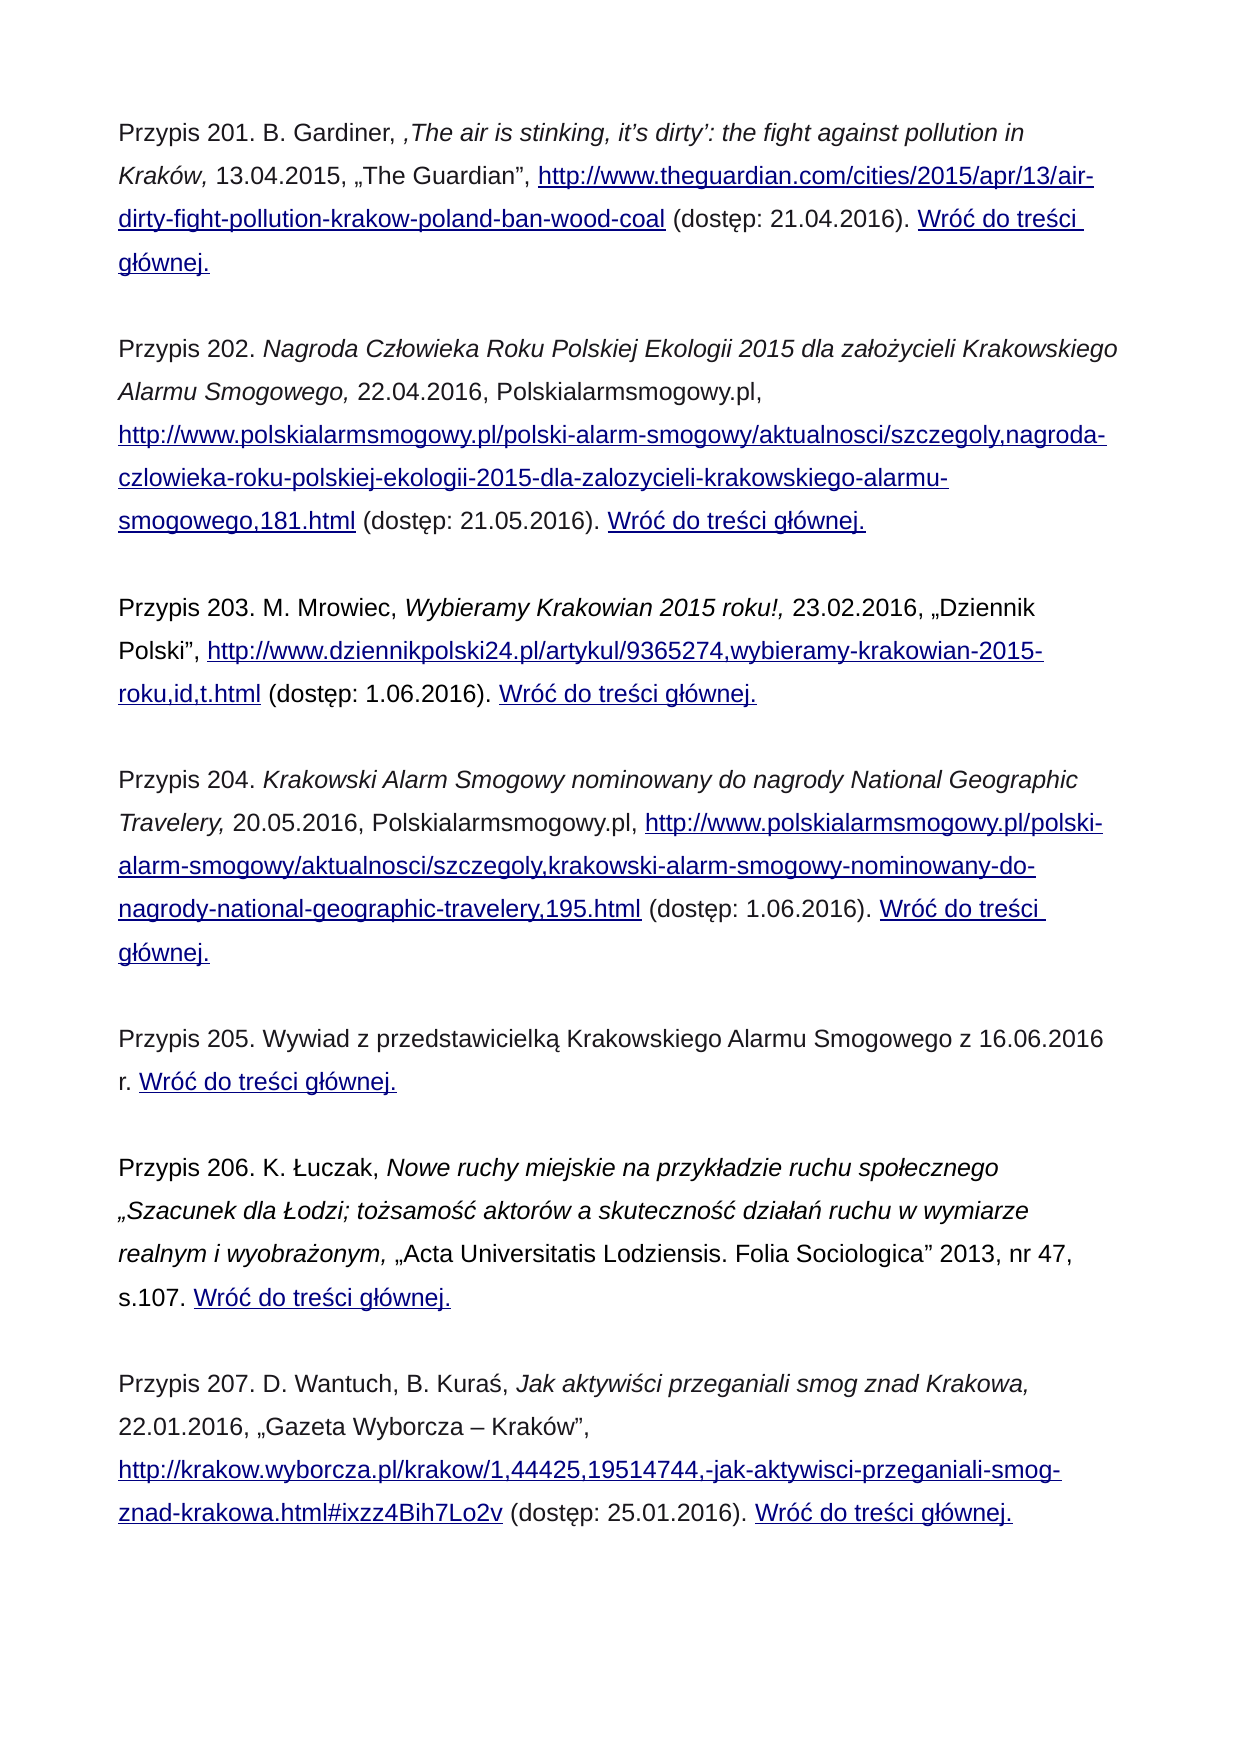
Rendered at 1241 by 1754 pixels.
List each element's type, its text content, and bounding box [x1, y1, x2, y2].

text Przypis 204. Krakowski Alarm Smogowy nominowany do nagrody National Geographic Travelery, 20.05.2016, Polskialarmsmogowy.pl, http://www.polskialarmsmogowy.pl/polski-alarm-smogowy/aktualnosci/szczegoly,krakowski-alarm-smogowy-nominowany-do-nagrody-national-geographic-travelery,195.html (dostęp: 1.06.2016). Wróć do treści głównej. [118, 765, 1122, 966]
text Przypis 207. D. Wantuch, B. Kuraś, Jak aktywiści przeganiali smog znad Krakowa, 22.01.2016, „Gazeta Wyborcza – Kraków”, http://krakow.wyborcza.pl/krakow/1,44425,19514744,-jak-aktywisci-przeganiali-smog-znad-krakowa.html#ixzz4Bih7Lo2v (dostęp: 25.01.2016). Wróć do treści głównej. [118, 1369, 1122, 1527]
text Przypis 205. Wywiad z przedstawicielką Krakowskiego Alarmu Smogowego z 16.06.2016 r. Wróć do treści głównej. [118, 1024, 1122, 1096]
text Przypis 201. B. Gardiner, ,The air is stinking, it’s dirty’: the fight against pollution in Kraków, 13.04.2015, „The Guardian”, http://www.theguardian.com/cities/2015/apr/13/air-dirty-fight-pollution-krakow-poland-ban-wood-coal (dostęp: 21.04.2016). Wróć do treści głównej. [118, 118, 1122, 276]
text Przypis 206. K. Łuczak, Nowe ruchy miejskie na przykładzie ruchu społecznego „Szacunek dla Łodzi; tożsamość aktorów a skuteczność działań ruchu w wymiarze realnym i wyobrażonym, „Acta Universitatis Lodziensis. Folia Sociologica” 2013, nr 47, s.107. Wróć do treści głównej. [118, 1153, 1122, 1311]
text Przypis 203. M. Mrowiec, Wybieramy Krakowian 2015 roku!, 23.02.2016, „Dziennik Polski”, http://www.dziennikpolski24.pl/artykul/9365274,wybieramy-krakowian-2015-roku,id,t.html (dostęp: 1.06.2016). Wróć do treści głównej. [118, 592, 1122, 707]
text Przypis 202. Nagroda Człowieka Roku Polskiej Ekologii 2015 dla założycieli Krakowskiego Alarmu Smogowego, 22.04.2016, Polskialarmsmogowy.pl, http://www.polskialarmsmogowy.pl/polski-alarm-smogowy/aktualnosci/szczegoly,nagroda-czlowieka-roku-polskiej-ekologii-2015-dla-zalozycieli-krakowskiego-alarmu-smogowego,181.html (dostęp: 21.05.2016). Wróć do treści głównej. [118, 334, 1122, 535]
